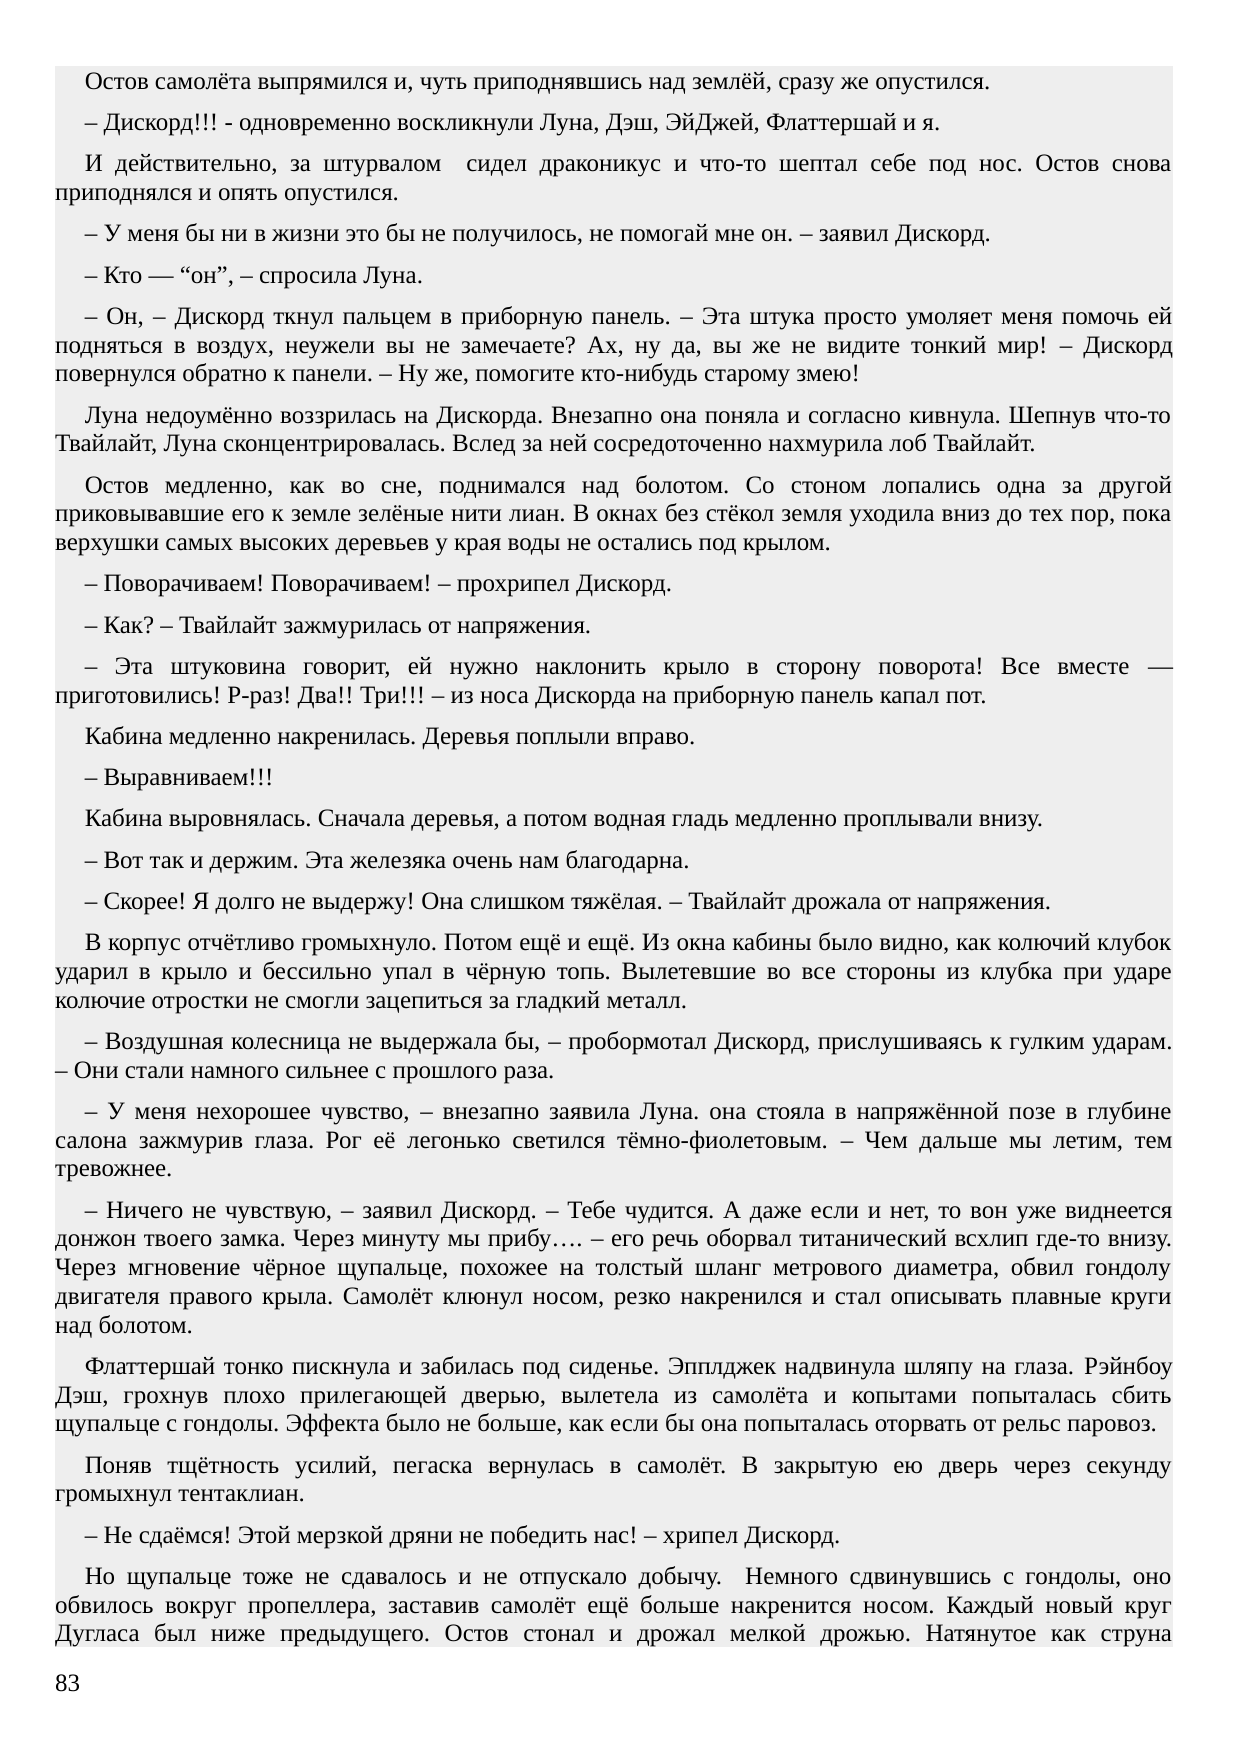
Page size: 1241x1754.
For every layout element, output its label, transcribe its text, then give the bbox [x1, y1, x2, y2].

text – Выравниваем!!! [55, 762, 1173, 791]
text Поняв тщётность усилий, пегаска вернулась в самолёт. В закрытую ею дверь через секунду громыхнул тентаклиан. [55, 1450, 1173, 1507]
text – Кто — “он”, – спросила Луна. [55, 260, 1173, 288]
text Флаттершай тонко пискнула и забилась под сиденье. Эпплджек надвинула шляпу на глаза. Рэйнбоу Дэш, грохнув плохо прилегающей дверью, вылетела из самолёта и копытами попыталась сбить щупальце с гондолы. Эффекта было не больше, как если бы она попыталась оторвать от рельс паровоз. [55, 1351, 1173, 1437]
text – Воздушная колесница не выдержала бы, – пробормотал Дискорд, прислушиваясь к гулким ударам. – Они стали намного сильнее с прошлого раза. [55, 1026, 1173, 1083]
text – Вот так и держим. Эта железяка очень нам благодарна. [55, 845, 1173, 873]
text Остов медленно, как во сне, поднимался над болотом. Со стоном лопались одна за другой приковывавшие его к земле зелёные нити лиан. В окнах без стёкол земля уходила вниз до тех пор, пока верхушки самых высоких деревьев у края воды не остались под крылом. [55, 470, 1173, 556]
text Кабина медленно накренилась. Деревья поплыли вправо. [55, 721, 1173, 750]
text В корпус отчётливо громыхнуло. Потом ещё и ещё. Из окна кабины было видно, как колючий клубок ударил в крыло и бессильно упал в чёрную топь. Вылетевшие во все стороны из клубка при ударе колючие отростки не смогли зацепиться за гладкий металл. [55, 927, 1173, 1013]
text – Дискорд!!! - одновременно воскликнули Луна, Дэш, ЭйДжей, Флаттершай и я. [55, 107, 1173, 136]
text И действительно, за штурвалом сидел драконикус и что-то шептал себе под нос. Остов снова приподнялся и опять опустился. [55, 148, 1173, 206]
text – Скорее! Я долго не выдержу! Она слишком тяжёлая. – Твайлайт дрожала от напряжения. [55, 886, 1173, 915]
text – Не сдаёмся! Этой мерзкой дряни не победить нас! – хрипел Дискорд. [55, 1520, 1173, 1548]
text Луна недоумённо воззрилась на Дискорда. Внезапно она поняла и согласно кивнула. Шепнув что-то Твайлайт, Луна сконцентрировалась. Вслед за ней сосредоточенно нахмурила лоб Твайлайт. [55, 400, 1173, 457]
text – Эта штуковина говорит, ей нужно наклонить крыло в сторону поворота! Все вместе — приготовились! Р-раз! Два!! Три!!! – из носа Дискорда на приборную панель капал пот. [55, 651, 1173, 708]
text – Как? – Твайлайт зажмурилась от напряжения. [55, 610, 1173, 638]
text Кабина выровнялась. Сначала деревья, а потом водная гладь медленно проплывали внизу. [55, 803, 1173, 832]
text – Ничего не чувствую, – заявил Дискорд. – Тебе чудится. А даже если и нет, то вон уже виднеется донжон твоего замка. Через минуту мы прибу…. – его речь оборвал титанический всхлип где-то внизу. Через мгновение чёрное щупальце, похожее на толстый шланг метрового диаметра, обвил гондолу двигателя правого крыла. Самолёт клюнул носом, резко накренился и стал описывать плавные круги над болотом. [55, 1195, 1173, 1338]
text – У меня нехорошее чувство, – внезапно заявила Луна. она стояла в напряжённой позе в глубине салона зажмурив глаза. Рог её легонько светился тёмно-фиолетовым. – Чем дальше мы летим, тем тревожнее. [55, 1096, 1173, 1182]
text – Он, – Дискорд ткнул пальцем в приборную панель. – Эта штука просто умоляет меня помочь ей подняться в воздух, неужели вы не замечаете? Ах, ну да, вы же не видите тонкий мир! – Дискорд повернулся обратно к панели. – Ну же, помогите кто-нибудь старому змею! [55, 301, 1173, 387]
text Остов самолёта выпрямился и, чуть приподнявшись над землёй, сразу же опустился. [55, 66, 1173, 95]
text Но щупальце тоже не сдавалось и не отпускало добычу. Немного сдвинувшись с гондолы, оно обвилось вокруг пропеллера, заставив самолёт ещё больше накренится носом. Каждый новый круг Дугласа был ниже предыдущего. Остов стонал и дрожал мелкой дрожью. Натянутое как струна [55, 1561, 1173, 1647]
text – Поворачиваем! Поворачиваем! – прохрипел Дискорд. [55, 568, 1173, 597]
text – У меня бы ни в жизни это бы не получилось, не помогай мне он. – заявил Дискорд. [55, 218, 1173, 247]
